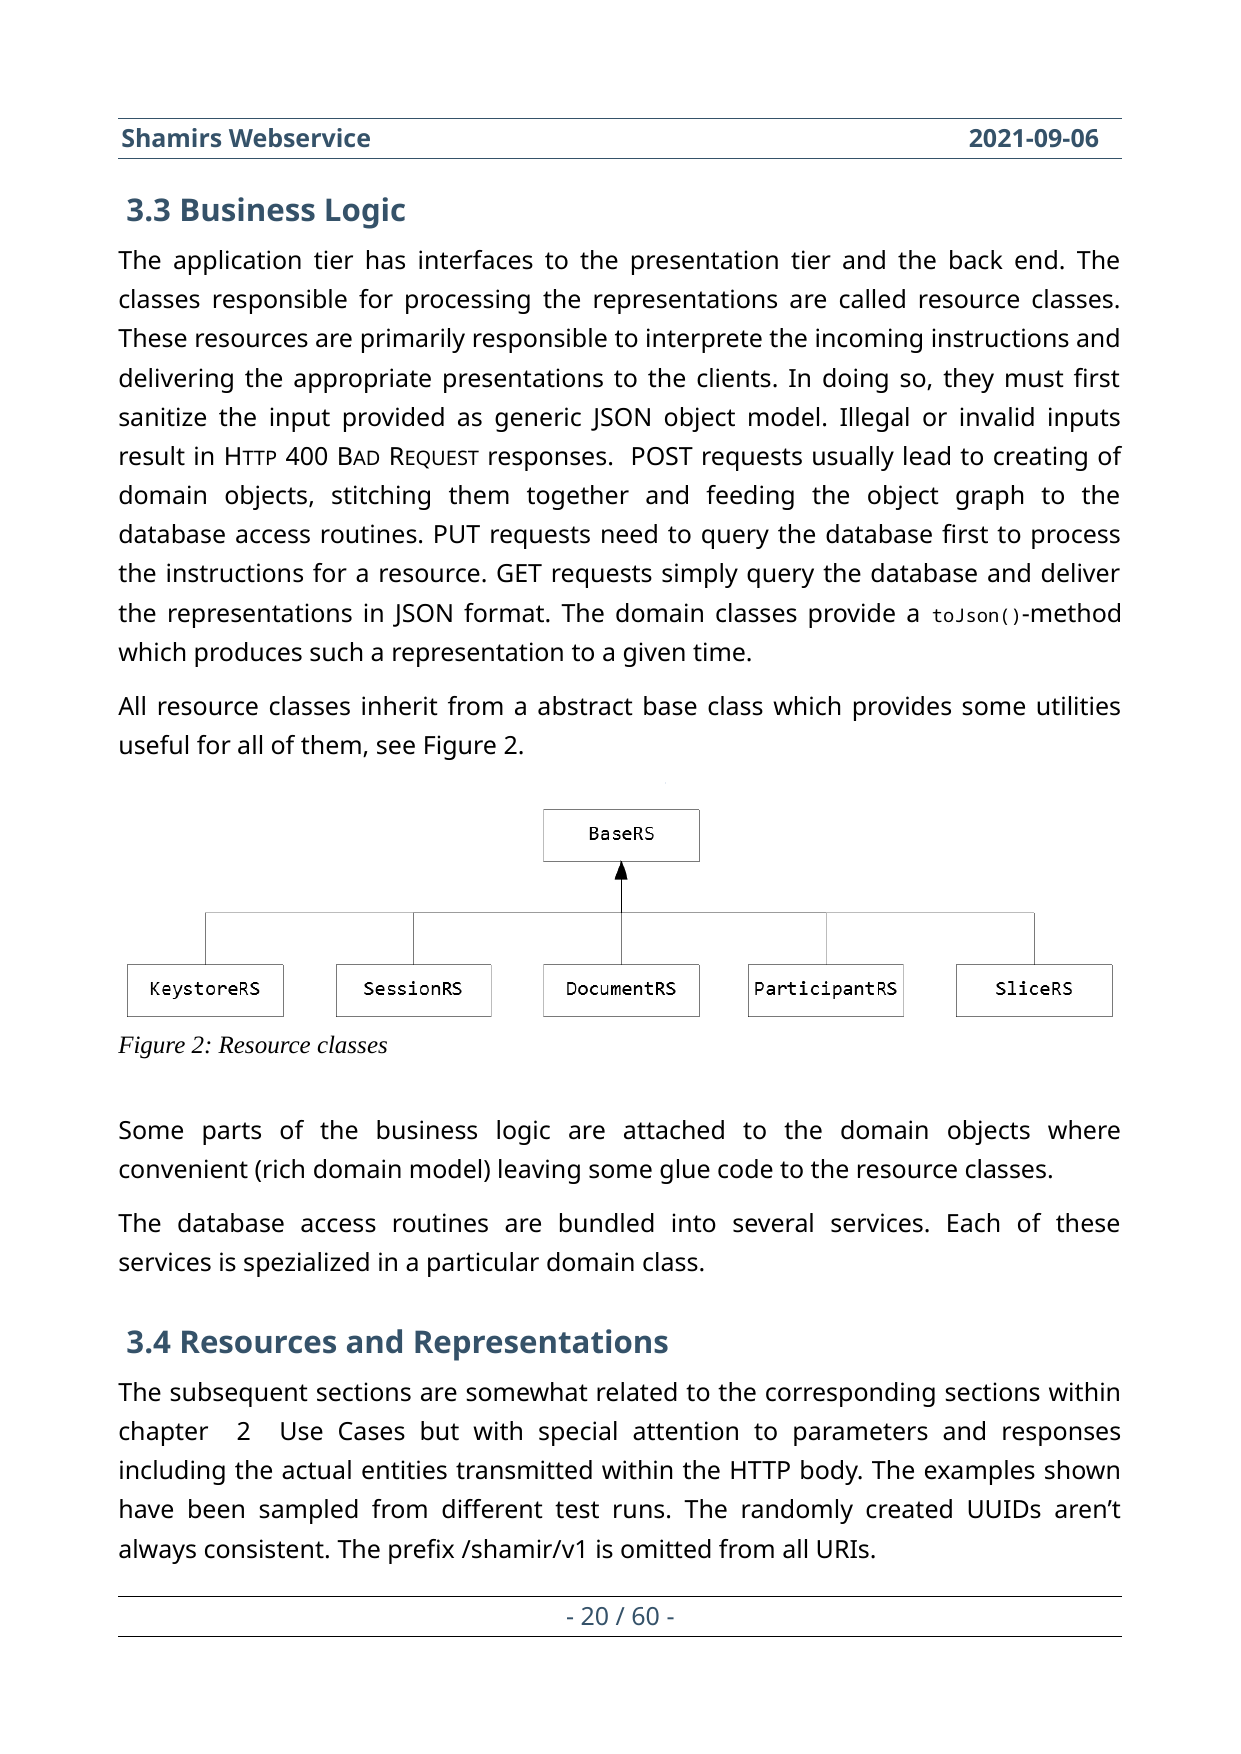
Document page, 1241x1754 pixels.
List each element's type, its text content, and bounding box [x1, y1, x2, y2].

text Some parts of the business logic are attached to the domain objects where convenient (rich domain model) leaving some glue code to the resource classes. [118, 1059, 1122, 1186]
picture [118, 781, 1123, 1031]
text The subsequent sections are somewhat related to the corresponding sections within chapter 2 Use Cases but with special attention to parameters and responses including the actual entities transmitted within the HTTP body. The examples shown have been sampled from different test runs. The randomly created UUIDs aren’t always consistent. The prefix /shamir/v1 is omitted from all URIs. [118, 1375, 1122, 1565]
text The application tier has interfaces to the presentation tier and the back end. The classes responsible for processing the representations are called resource classes. These resources are primarily responsible to interprete the incoming instructions and delivering the appropriate presentations to the clients. In doing so, they must first sanitize the input provided as generic JSON object model. Illegal or invalid inputs result in Http 400 Bad Request responses. POST requests usually lead to creating of domain objects, stitching them together and feeding the object graph to the database access routines. PUT requests need to query the database first to process the instructions for a resource. GET requests simply query the database and deliver the representations in JSON format. The domain classes provide a toJson()-method which produces such a representation to a given time. [118, 243, 1122, 668]
text The database access routines are bundled into several services. Each of these services is spezialized in a particular domain class. [118, 1206, 1122, 1279]
subtitle Resources and Representations [118, 1319, 1122, 1362]
text Figure 2: Resource classes [118, 1031, 1122, 1059]
text All resource classes inherit from a abstract base class which provides some utilities useful for all of them, see Figure 2. [118, 688, 1122, 761]
subtitle Business Logic [118, 188, 1122, 230]
